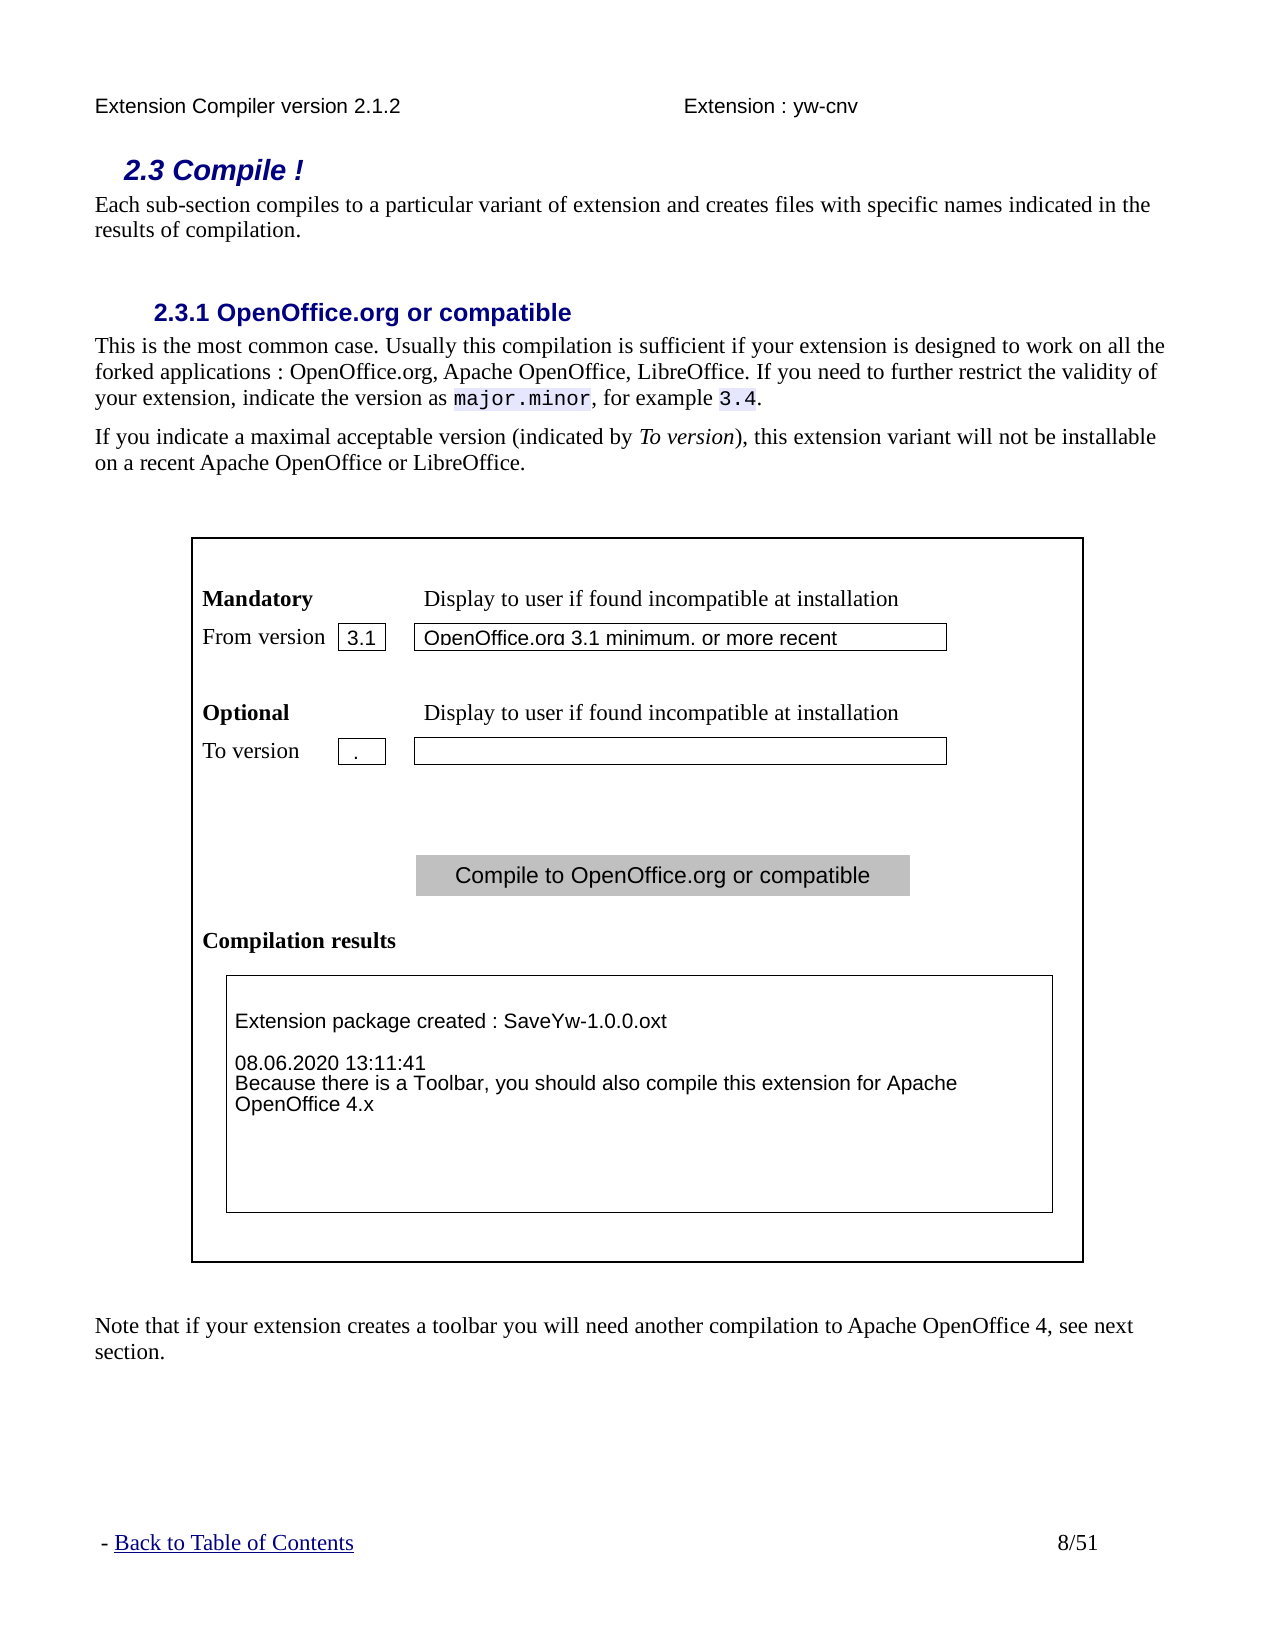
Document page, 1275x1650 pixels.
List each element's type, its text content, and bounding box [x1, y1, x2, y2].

text [947, 624, 1073, 650]
subtitle OpenOffice.org or compatible [153, 299, 1181, 327]
subtitle Compile ! [124, 153, 1181, 186]
text Note that if your extension creates a toolbar you will need another compilation to Apache OpenOffice 4, see next section. [94, 1313, 1181, 1364]
text This is the most common case. Usually this compilation is sufficient if your extension is designed to work on all the forked applications : OpenOffice.org, Apache OpenOffice, LibreOffice. If you need to further restrict the validity of your extension, indicate the version as major.minor, for example 3.4. [94, 333, 1181, 411]
text If you indicate a maximal acceptable version (indicated by To version), this extension variant will not be installable on a recent Apache OpenOffice or LibreOffice. [94, 424, 1181, 475]
text From version [202, 624, 338, 650]
text Compilation results [202, 928, 1073, 954]
text Mandatory Display to user if found incompatible at installation [202, 586, 1073, 612]
text Optional Display to user if found incompatible at installation [202, 700, 1073, 726]
text [947, 738, 1073, 764]
text [386, 738, 414, 764]
text To version [202, 738, 338, 764]
text Each sub-section compiles to a particular variant of extension and creates files with specific names indicated in the results of compilation. [94, 192, 1181, 243]
text [386, 624, 414, 650]
